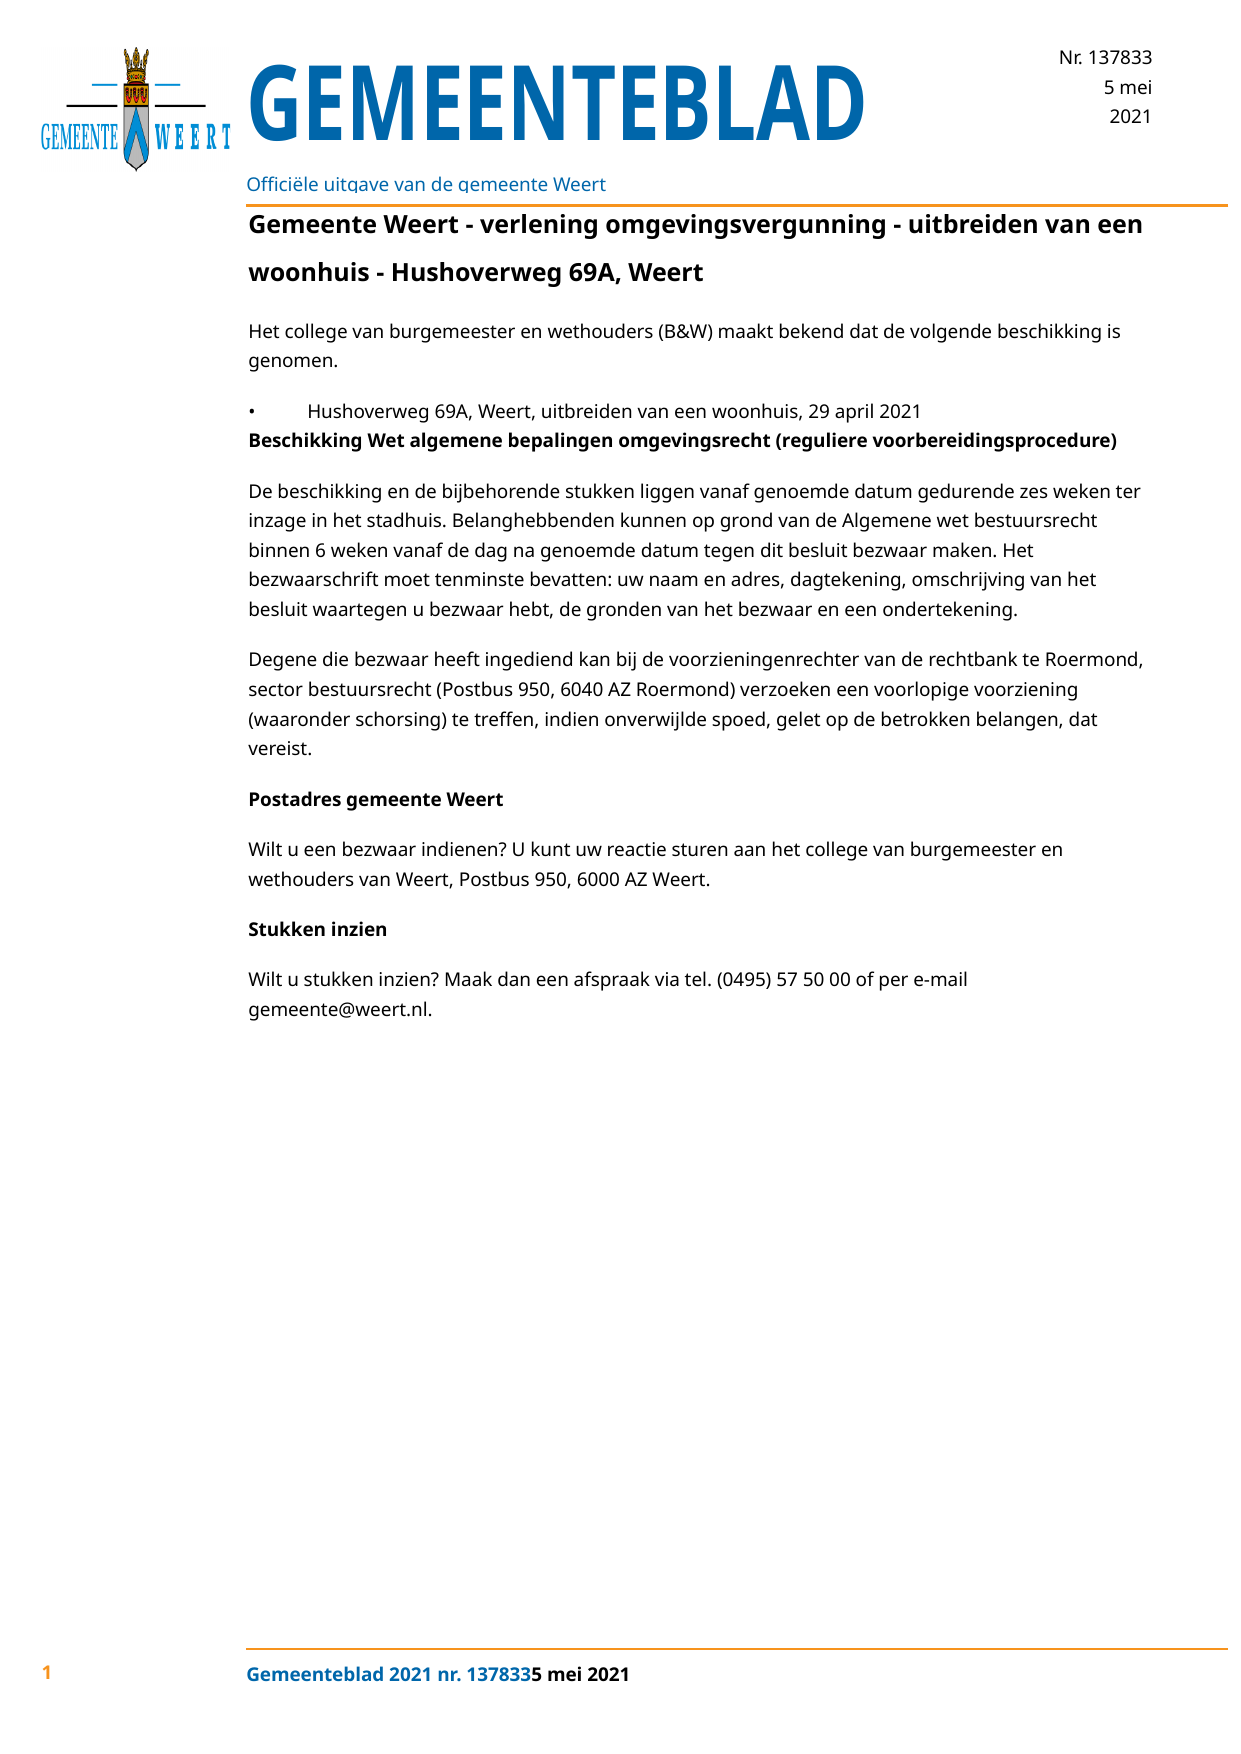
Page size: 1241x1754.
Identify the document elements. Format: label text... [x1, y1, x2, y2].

text Wilt u een bezwaar indienen? U kunt uw reactie sturen aan het college van burgemeester en wethouders van Weert, Postbus 950, 6000 AZ Weert. [248, 836, 1152, 892]
text Degene die bezwaar heeft ingediend kan bij de voorzieningenrechter van de rechtbank te Roermond, sector bestuursrecht (Postbus 950, 6040 AZ Roermond) verzoeken een voorlopige voorziening (waaronder schorsing) te treffen, indien onverwijlde spoed, gelet op de betrokken belangen, dat vereist. [248, 647, 1152, 761]
picture [41, 47, 231, 172]
text Gemeente Weert - verlening omgevingsvergunning - uitbreiden van een woonhuis - Hushoverweg 69A, Weert [248, 207, 1152, 288]
text Wilt u stukken inzien? Maak dan een afspraak via tel. (0495) 57 50 00 of per e-mail gemeente@weert.nl. [248, 967, 1152, 1022]
text Stukken inzien [248, 916, 1152, 942]
list Hushoverweg 69A, Weert, uitbreiden van een woonhuis, 29 april 2021 [248, 398, 1152, 424]
text Beschikking Wet algemene bepalingen omgevingsrecht (reguliere voorbereidingsprocedure) [248, 427, 1152, 453]
text Het college van burgemeester en wethouders (B&W) maakt bekend dat de volgende beschikking is genomen. [248, 318, 1152, 373]
text De beschikking en de bijbehorende stukken liggen vanaf genoemde datum gedurende zes weken ter inzage in het stadhuis. Belanghebbenden kunnen op grond van de Algemene wet bestuursrecht binnen 6 weken vanaf de dag na genoemde datum tegen dit besluit bezwaar maken. Het bezwaarschrift moet tenminste bevatten: uw naam en adres, dagtekening, omschrijving van het besluit waartegen u bezwaar hebt, de gronden van het bezwaar en een ondertekening. [248, 478, 1152, 622]
text Postadres gemeente Weert [248, 786, 1152, 812]
